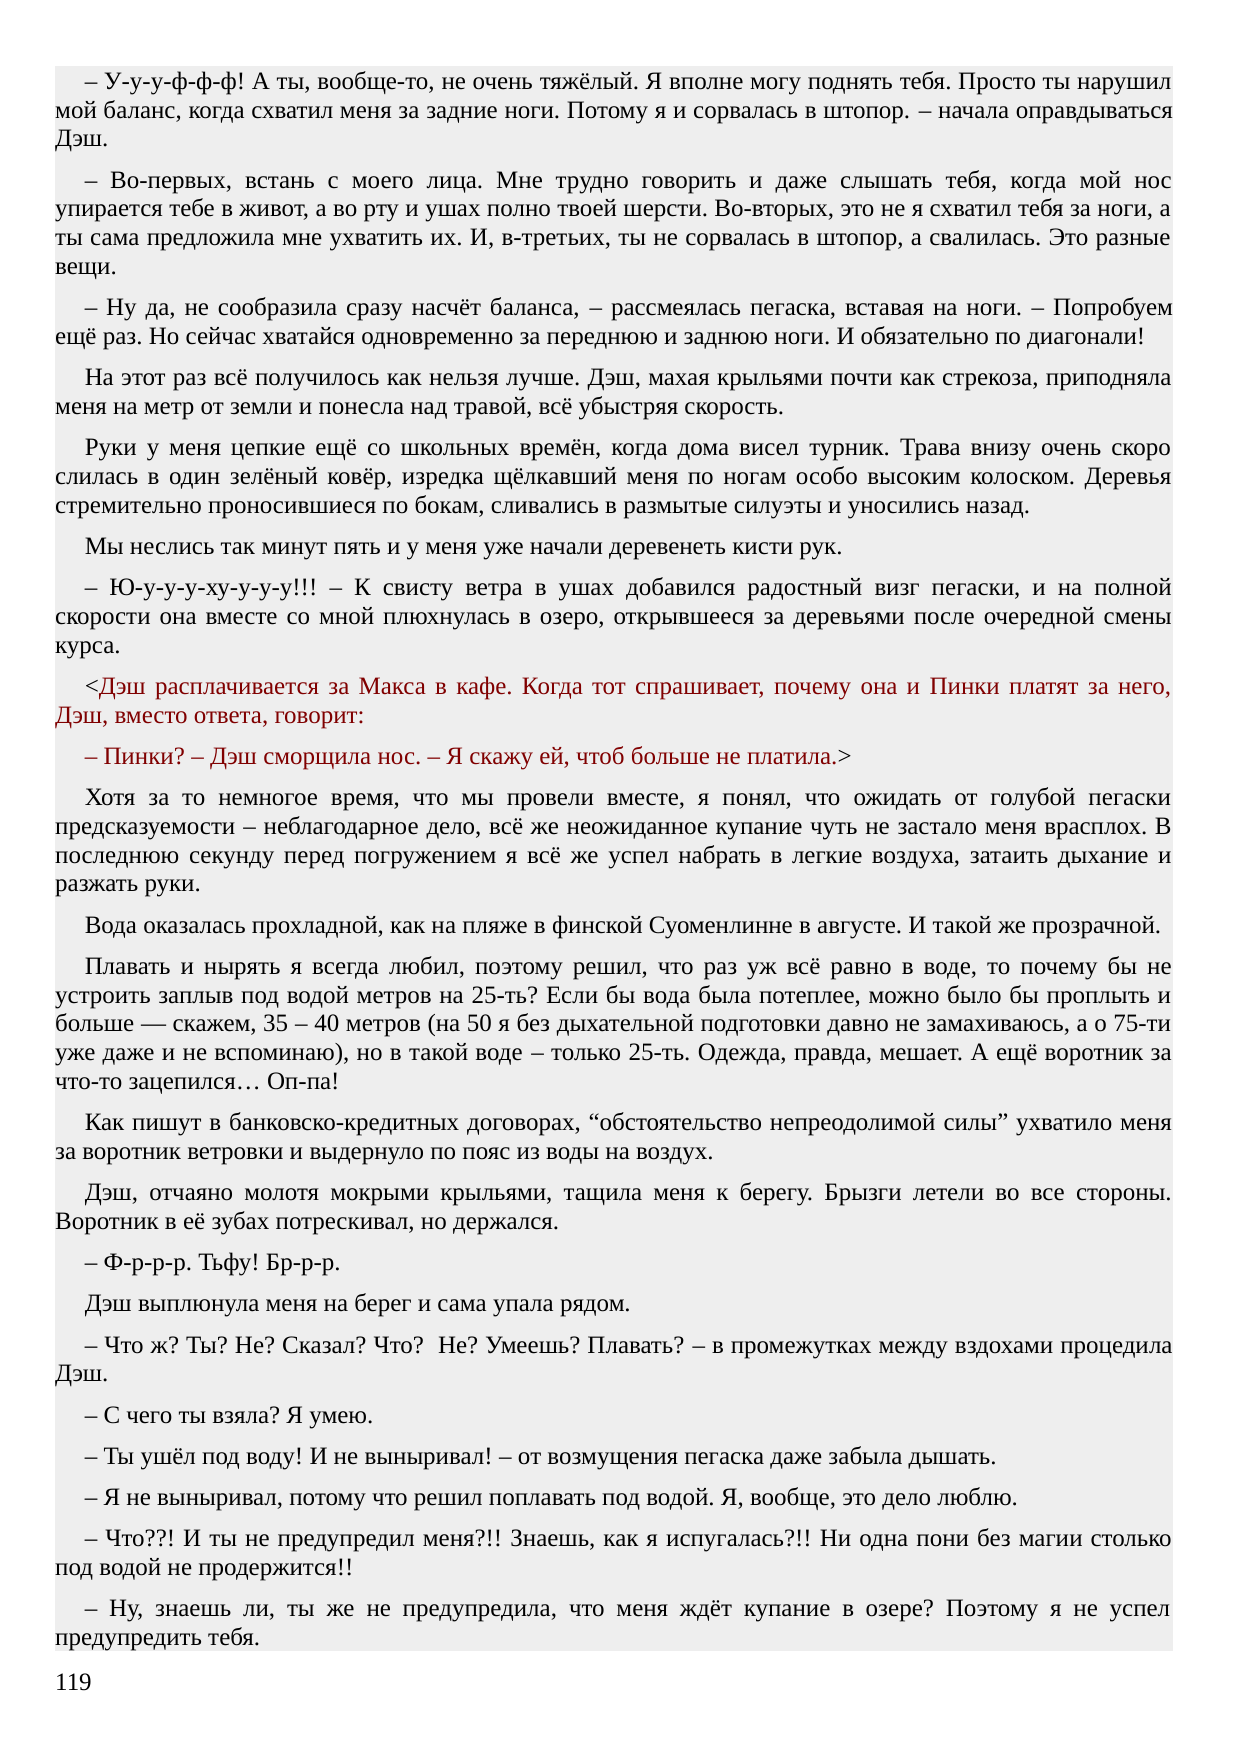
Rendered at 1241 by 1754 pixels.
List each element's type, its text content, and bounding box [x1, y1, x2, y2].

text <Дэш расплачивается за Макса в кафе. Когда тот спрашивает, почему она и Пинки платят за него, Дэш, вместо ответа, говорит: [55, 671, 1173, 728]
text Плавать и нырять я всегда любил, поэтому решил, что раз уж всё равно в воде, то почему бы не устроить заплыв под водой метров на 25-ть? Если бы вода была потеплее, можно было бы проплыть и больше — скажем, 35 – 40 метров (на 50 я без дыхательной подготовки давно не замахиваюсь, а о 75-ти уже даже и не вспоминаю), но в такой воде – только 25-ть. Одежда, правда, мешает. А ещё воротник за что-то зацепился… Оп-па! [55, 951, 1173, 1095]
text – Во-первых, встань с моего лица. Мне трудно говорить и даже слышать тебя, когда мой нос упирается тебе в живот, а во рту и ушах полно твоей шерсти. Во-вторых, это не я схватил тебя за ноги, а ты сама предложила мне ухватить их. И, в-третьих, ты не сорвалась в штопор, а свалилась. Это разные вещи. [55, 165, 1173, 280]
text – Пинки? – Дэш сморщила нос. – Я скажу ей, чтоб больше не платила.> [55, 741, 1173, 770]
text Дэш выплюнула меня на берег и сама упала рядом. [55, 1288, 1173, 1317]
text – Я не выныривал, потому что решил поплавать под водой. Я, вообще, это дело люблю. [55, 1482, 1173, 1511]
text – Ф-р-р-р. Тьфу! Бр-р-р. [55, 1247, 1173, 1276]
text – Ю-у-у-у-ху-у-у-у!!! – К свисту ветра в ушах добавился радостный визг пегаски, и на полной скорости она вместе со мной плюхнулась в озеро, открывшееся за деревьями после очередной смены курса. [55, 572, 1173, 658]
text Вода оказалась прохладной, как на пляже в финской Суоменлинне в августе. И такой же прозрачной. [55, 910, 1173, 938]
text Руки у меня цепкие ещё со школьных времён, когда дома висел турник. Трава внизу очень скоро слилась в один зелёный ковёр, изредка щёлкавший меня по ногам особо высоким колоском. Деревья стремительно проносившиеся по бокам, сливались в размытые силуэты и уносились назад. [55, 432, 1173, 518]
text – Что??! И ты не предупредил меня?!! Знаешь, как я испугалась?!! Ни одна пони без магии столько под водой не продержится!! [55, 1523, 1173, 1581]
text – Ну, знаешь ли, ты же не предупредила, что меня ждёт купание в озере? Поэтому я не успел предупредить тебя. [55, 1593, 1173, 1651]
text Хотя за то немногое время, что мы провели вместе, я понял, что ожидать от голубой пегаски предсказуемости – неблагодарное дело, всё же неожиданное купание чуть не застало меня врасплох. В последнюю секунду перед погружением я всё же успел набрать в легкие воздуха, затаить дыхание и разжать руки. [55, 782, 1173, 897]
text – Ну да, не сообразила сразу насчёт баланса, – рассмеялась пегаска, вставая на ноги. – Попробуем ещё раз. Но сейчас хватайся одновременно за переднюю и заднюю ноги. И обязательно по диагонали! [55, 292, 1173, 350]
text – У-у-у-ф-ф-ф! А ты, вообще-то, не очень тяжёлый. Я вполне могу поднять тебя. Просто ты нарушил мой баланс, когда схватил меня за задние ноги. Потому я и сорвалась в штопор. – начала оправдываться Дэш. [55, 66, 1173, 152]
text – Ты ушёл под воду! И не выныривал! – от возмущения пегаска даже забыла дышать. [55, 1441, 1173, 1470]
text – С чего ты взяла? Я умею. [55, 1400, 1173, 1428]
text Как пишут в банковско-кредитных договорах, “обстоятельство непреодолимой силы” ухватило меня за воротник ветровки и выдернуло по пояс из воды на воздух. [55, 1107, 1173, 1165]
text – Что ж? Ты? Не? Сказал? Что? Не? Умеешь? Плавать? – в промежутках между вздохами процедила Дэш. [55, 1330, 1173, 1387]
text Дэш, отчаяно молотя мокрыми крыльями, тащила меня к берегу. Брызги летели во все стороны. Воротник в её зубах потрескивал, но держался. [55, 1177, 1173, 1235]
text Мы неслись так минут пять и у меня уже начали деревенеть кисти рук. [55, 531, 1173, 560]
text На этот раз всё получилось как нельзя лучше. Дэш, махая крыльями почти как стрекоза, приподняла меня на метр от земли и понесла над травой, всё убыстряя скорость. [55, 362, 1173, 420]
